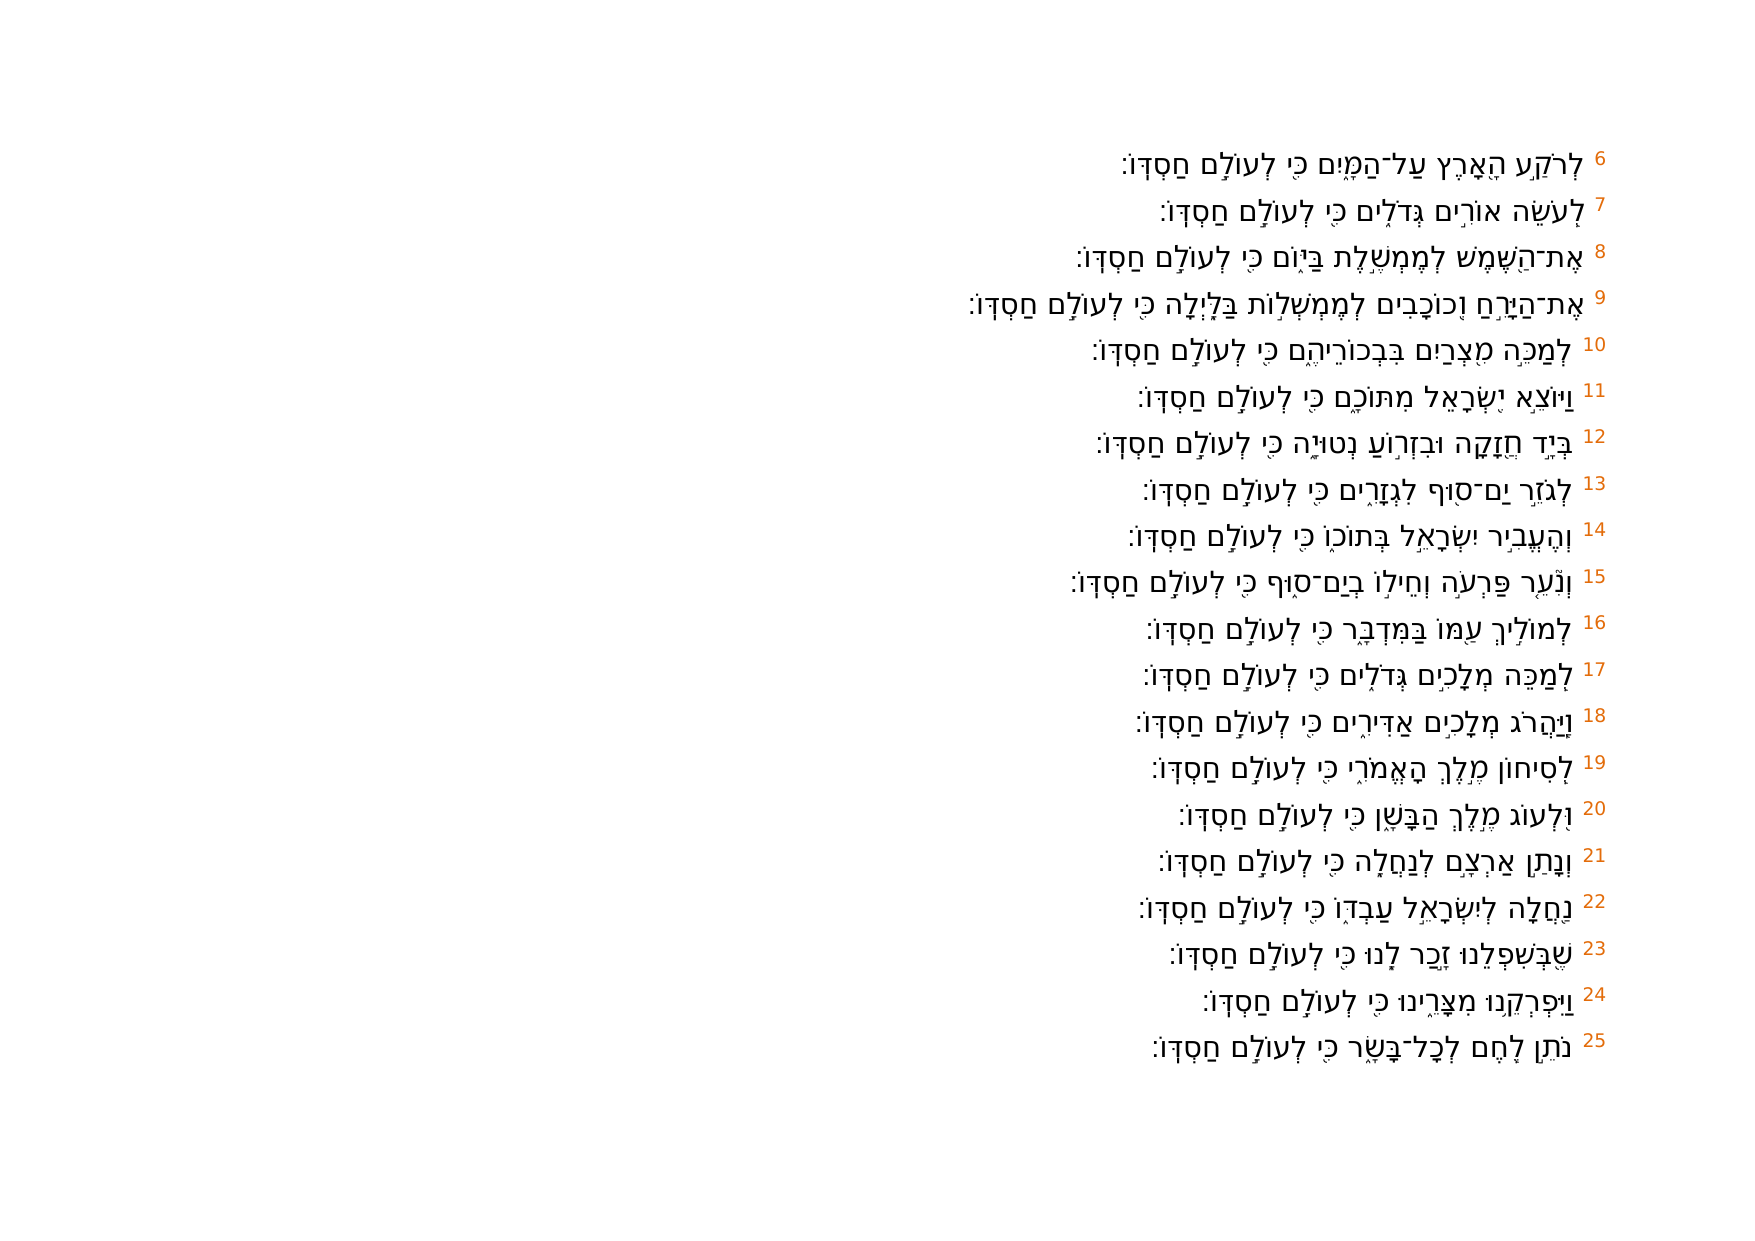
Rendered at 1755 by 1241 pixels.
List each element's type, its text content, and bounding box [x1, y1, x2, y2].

text 14 וְהֶעֱבִ֣יר יִשְׂרָאֵ֣ל בְּתוֹכ֑וֹ כִּ֖י לְעוֹלָ֣ם חַסְדּֽוֹ׃ ‬‬‬‬ [148, 519, 1606, 553]
text 7 לְ֭עֹשֵׂה אוֹרִ֣ים גְּדֹלִ֑ים כִּ֖י לְעוֹלָ֣ם חַסְדּֽוֹ׃ ‬‬‬‬ [148, 194, 1606, 228]
text 22 נַ֭חֲלָה לְיִשְׂרָאֵ֣ל עַבְדּ֑וֹ כִּ֖י לְעוֹלָ֣ם חַסְדּֽוֹ׃ ‬‬‬‬ [148, 891, 1606, 925]
text 11 וַיּוֹצֵ֣א יִ֭שְׂרָאֵל מִתּוֹכָ֑ם כִּ֖י לְעוֹלָ֣ם חַסְדּֽוֹ׃ ‬‬‬‬ [148, 380, 1606, 414]
text 21 וְנָתַ֣ן אַרְצָ֣ם לְנַחֲלָ֑ה כִּ֖י לְעוֹלָ֣ם חַסְדּֽוֹ׃ ‬‬‬‬ [148, 844, 1606, 878]
text 9 אֶת־הַיָּרֵ֣חַ וְ֭כוֹכָבִים לְמֶמְשְׁל֣וֹת בַּלָּ֑יְלָה כִּ֖י לְעוֹלָ֣ם חַסְדּֽוֹ׃ ‬‬‬‬ [148, 287, 1606, 321]
text 19 לְ֭סִיחוֹן מֶ֣לֶךְ הָאֱמֹרִ֑י כִּ֖י לְעוֹלָ֣ם חַסְדּֽוֹ׃ ‬‬‬‬ [148, 752, 1606, 786]
text 17 לְ֭מַכֵּה מְלָכִ֣ים גְּדֹלִ֑ים כִּ֖י לְעוֹלָ֣ם חַסְדּֽוֹ׃ ‬‬‬‬ [148, 659, 1606, 693]
text 12 בְּיָ֣ד חֲ֭זָקָה וּבִזְר֣וֹעַ נְטוּיָ֑ה כִּ֖י לְעוֹלָ֣ם חַסְדּֽוֹ׃ ‬‬‬‬ [148, 426, 1606, 460]
text 16 לְמוֹלִ֣יךְ עַ֭מּוֹ בַּמִּדְבָּ֑ר כִּ֖י לְעוֹלָ֣ם חַסְדּֽוֹ׃ ‬‬‬‬ [148, 612, 1606, 646]
text 18 וֽ͏ַ֭יַּהֲרֹג מְלָכִ֣ים אַדִּירִ֑ים כִּ֖י לְעוֹלָ֣ם חַסְדּֽוֹ׃ ‬‬‬‬ [148, 705, 1606, 739]
text 23 שֶׁ֭בְּשִׁפְלֵנוּ זָ֣כַר לָ֑נוּ כִּ֖י לְעוֹלָ֣ם חַסְדּֽוֹ׃ ‬‬‬‬ [148, 937, 1606, 971]
text 8 אֶת־הַ֭שֶּׁמֶשׁ לְמֶמְשֶׁ֣לֶת בַּיּ֑וֹם כִּ֖י לְעוֹלָ֣ם חַסְדּֽוֹ׃ ‬‬‬‬ [148, 241, 1606, 274]
text 24 וַיִּפְרְקֵ֥נוּ מִצָּרֵ֑ינוּ כִּ֖י לְעוֹלָ֣ם חַסְדּֽוֹ׃ ‬‬‬‬ [148, 984, 1606, 1018]
text 25 נֹתֵ֣ן לֶ֭חֶם לְכָל־בָּשָׂ֑ר כִּ֖י לְעוֹלָ֣ם חַסְדּֽוֹ׃ ‬‬‬‬ [148, 1030, 1606, 1064]
text 6 לְרֹקַ֣ע הָ֭אָרֶץ עַל־הַמָּ֑יִם כִּ֖י לְעוֹלָ֣ם חַסְדּֽוֹ׃ ‬‬‬‬ [148, 148, 1606, 182]
text 10 לְמַכֵּ֣ה מִ֭צְרַיִם בִּבְכוֹרֵיהֶ֑ם כִּ֖י לְעוֹלָ֣ם חַסְדּֽוֹ׃ ‬‬‬‬ [148, 333, 1606, 367]
text 15 וְנִ֘עֵ֤ר פַּרְעֹ֣ה וְחֵיל֣וֹ בְיַם־ס֑וּף כִּ֖י לְעוֹלָ֣ם חַסְדּֽוֹ׃ ‬‬‬‬ [148, 566, 1606, 600]
text 20 וּ֭לְעוֹג מֶ֣לֶךְ הַבָּשָׁ֑ן כִּ֖י לְעוֹלָ֣ם חַסְדּֽוֹ׃ ‬‬‬‬ [148, 798, 1606, 832]
text 13 לְגֹזֵ֣ר יַם־ס֭וּף לִגְזָרִ֑ים כִּ֖י לְעוֹלָ֣ם חַסְדּֽוֹ׃ ‬‬‬‬ [148, 473, 1606, 507]
